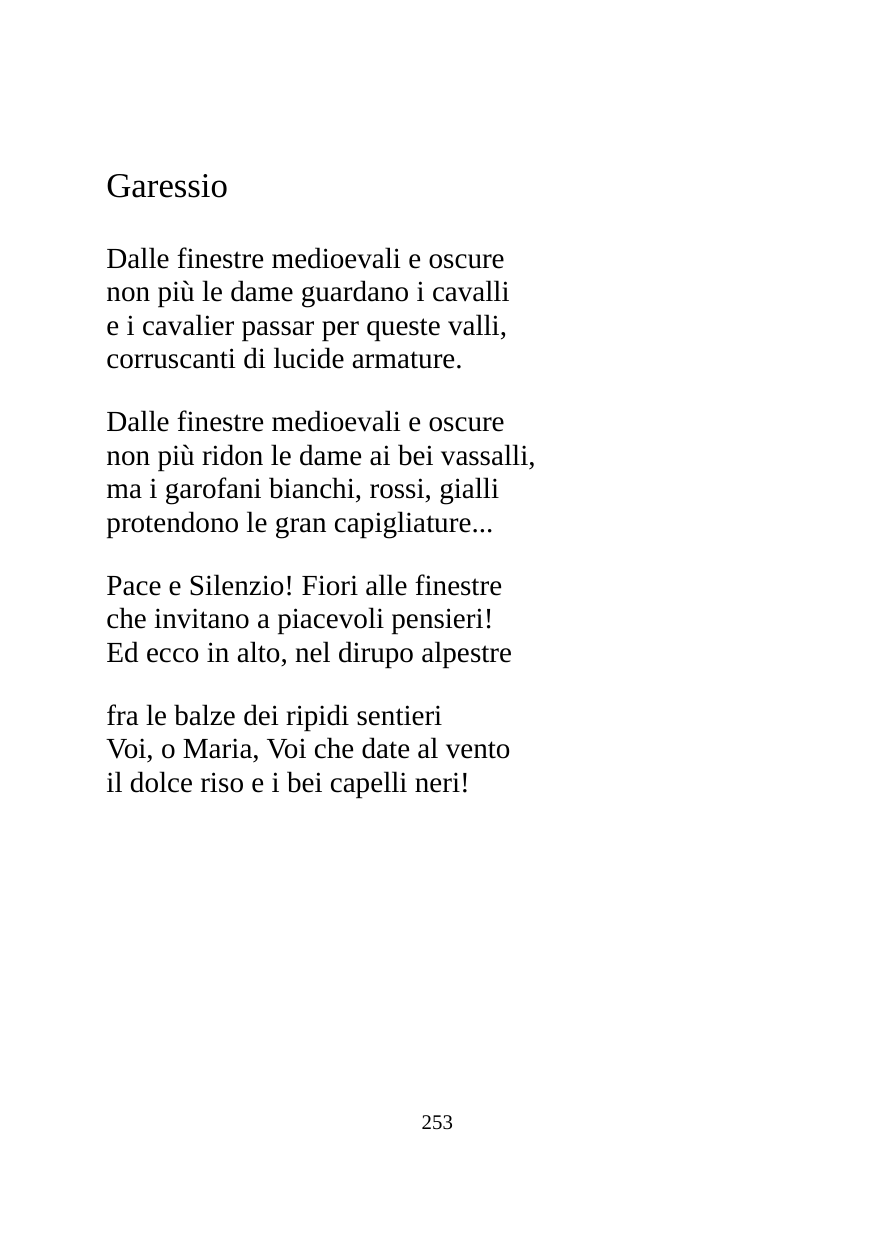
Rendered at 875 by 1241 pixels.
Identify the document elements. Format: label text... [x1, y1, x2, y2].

text Dalle finestre medioevali e oscure [106, 404, 768, 438]
text il dolce riso e i bei capelli neri! [106, 765, 768, 799]
subtitle Garessio [106, 165, 768, 205]
text Ed ecco in alto, nel dirupo alpestre [106, 635, 768, 669]
text non più le dame guardano i cavalli [106, 274, 768, 308]
text fra le balze dei ripidi sentieri [106, 698, 768, 732]
text Voi, o Maria, Voi che date al vento [106, 732, 768, 765]
text che invitano a piacevoli pensieri! [106, 602, 768, 635]
text Dalle finestre medioevali e oscure [106, 241, 768, 274]
text ma i garofani bianchi, rossi, gialli [106, 471, 768, 505]
text corruscanti di lucide armature. [106, 341, 768, 375]
text e i cavalier passar per queste valli, [106, 308, 768, 341]
text non più ridon le dame ai bei vassalli, [106, 438, 768, 471]
text protendono le gran capigliature... [106, 505, 768, 538]
text Pace e Silenzio! Fiori alle finestre [106, 568, 768, 602]
